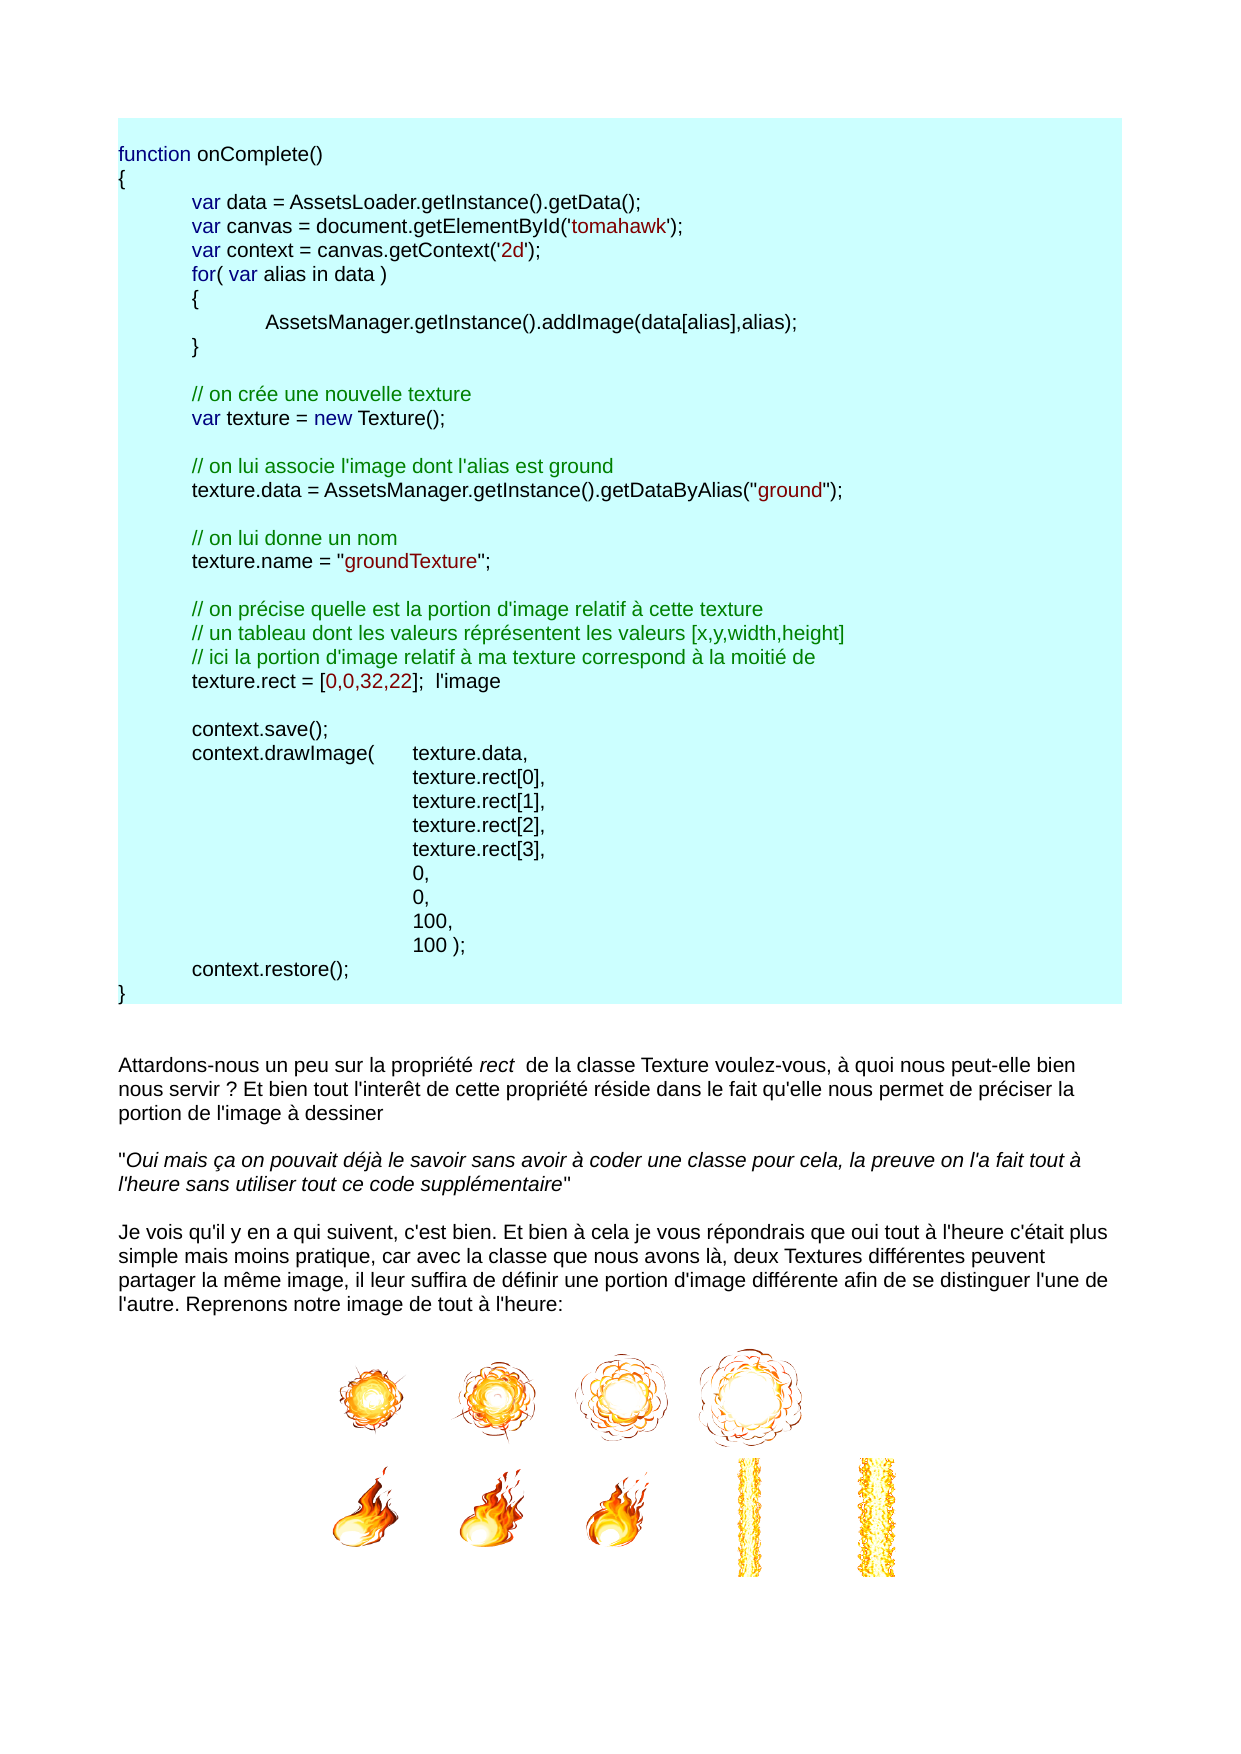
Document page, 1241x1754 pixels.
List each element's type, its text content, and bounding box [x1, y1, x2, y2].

text texture.name = "groundTexture"; [118, 549, 1122, 573]
text Je vois qu'il y en a qui suivent, c'est bien. Et bien à cela je vous répondrais que oui tout à l'heure c'était plus simple mais moins pratique, car avec la classe que nous avons là, deux Textures différentes peuvent partager la même image, il leur suffira de définir une portion d'image différente afin de se distinguer l'une de l'autre. Reprenons notre image de tout à l'heure: [118, 1220, 1122, 1316]
text texture.rect[3], [118, 837, 1122, 861]
text texture.rect[0], [118, 765, 1122, 789]
text var data = AssetsLoader.getInstance().getData(); [118, 190, 1122, 214]
text context.drawImage( texture.data, [118, 741, 1122, 765]
text for( var alias in data ) [118, 262, 1122, 286]
text { [118, 286, 1122, 310]
text context.save(); [118, 717, 1122, 741]
text 0, [118, 885, 1122, 909]
text } [118, 981, 1122, 1004]
text var context = canvas.getContext('2d'); [118, 238, 1122, 262]
text // ici la portion d'image relatif à ma texture correspond à la moitié de [118, 645, 1122, 669]
text 100, [118, 909, 1122, 933]
text texture.rect[1], [118, 789, 1122, 813]
text texture.rect[2], [118, 813, 1122, 837]
text texture.rect = [0,0,32,22]; l'image [118, 669, 1122, 693]
text // on précise quelle est la portion d'image relatif à cette texture [118, 597, 1122, 621]
picture [303, 1340, 938, 1577]
text // on lui associe l'image dont l'alias est ground [118, 453, 1122, 477]
text var texture = new Texture(); [118, 406, 1122, 429]
text function onComplete() [118, 142, 1122, 166]
text } [118, 334, 1122, 358]
text Attardons-nous un peu sur la propriété rect de la classe Texture voulez-vous, à quoi nous peut-elle bien nous servir ? Et bien tout l'interêt de cette propriété réside dans le fait qu'elle nous permet de préciser la portion de l'image à dessiner [118, 1052, 1122, 1124]
text 0, [118, 861, 1122, 885]
text var canvas = document.getElementById('tomahawk'); [118, 214, 1122, 238]
text 100 ); [118, 933, 1122, 957]
text // on crée une nouvelle texture [118, 382, 1122, 406]
text "Oui mais ça on pouvait déjà le savoir sans avoir à coder une classe pour cela, la preuve on l'a fait tout à l'heure sans utiliser tout ce code supplémentaire" [118, 1148, 1122, 1196]
text // on lui donne un nom [118, 525, 1122, 549]
text // un tableau dont les valeurs réprésentent les valeurs [x,y,width,height] [118, 621, 1122, 645]
text AssetsManager.getInstance().addImage(data[alias],alias); [118, 310, 1122, 334]
text context.restore(); [118, 957, 1122, 981]
text texture.data = AssetsManager.getInstance().getDataByAlias("ground"); [118, 477, 1122, 501]
text { [118, 166, 1122, 190]
